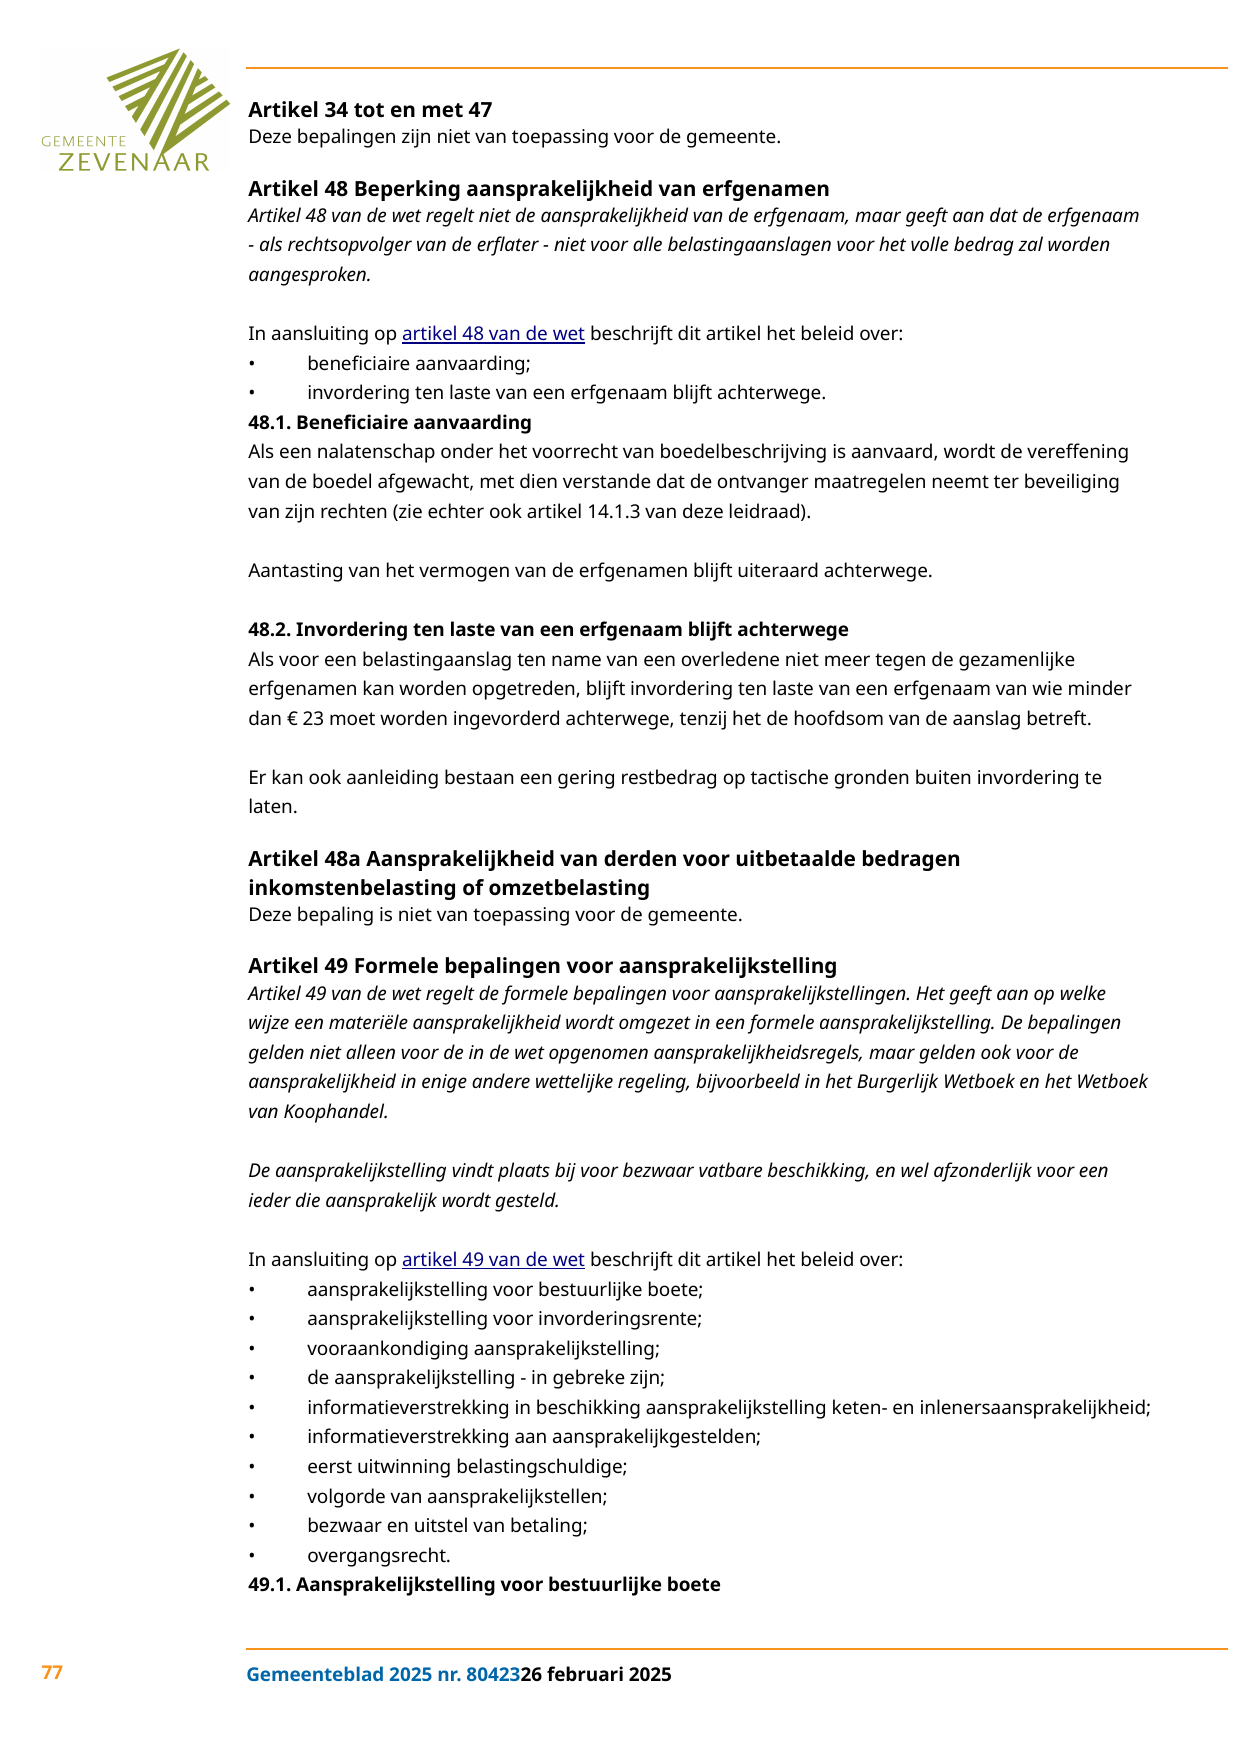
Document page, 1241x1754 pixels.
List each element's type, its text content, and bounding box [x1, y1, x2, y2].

list informatieverstrekking aan aansprakelijkgestelden; [248, 1424, 1152, 1449]
text Artikel 48a Aansprakelijkheid van derden voor uitbetaalde bedragen inkomstenbelasting of omzetbelasting [248, 844, 1152, 901]
text Als voor een belastingaanslag ten name van een overledene niet meer tegen de gezamenlijke erfgenamen kan worden opgetreden, blijft invordering ten laste van een erfgenaam van wie minder dan € 23 moet worden ingevorderd achterwege, tenzij het de hoofdsom van de aanslag betreft. [248, 646, 1152, 731]
list bezwaar en uitstel van betaling; [248, 1512, 1152, 1538]
list eerst uitwinning belastingschuldige; [248, 1453, 1152, 1479]
list de aansprakelijkstelling - in gebreke zijn; [248, 1364, 1152, 1390]
list vooraankondiging aansprakelijkstelling; [248, 1335, 1152, 1361]
text Artikel 49 van de wet regelt de formele bepalingen voor aansprakelijkstellingen. Het geeft aan op welke wijze een materiële aansprakelijkheid wordt omgezet in een formele aansprakelijkstelling. De bepalingen gelden niet alleen voor de in de wet opgenomen aansprakelijkheidsregels, maar gelden ook voor de aansprakelijkheid in enige andere wettelijke regeling, bijvoorbeeld in het Burgerlijk Wetboek en het Wetboek van Koophandel. [248, 980, 1152, 1124]
text Artikel 48 Beperking aansprakelijkheid van erfgenamen [248, 174, 1152, 202]
text In aansluiting op artikel 48 van de wet beschrijft dit artikel het beleid over: [248, 320, 1152, 346]
text Artikel 49 Formele bepalingen voor aansprakelijkstelling [248, 951, 1152, 980]
list volgorde van aansprakelijkstellen; [248, 1483, 1152, 1508]
text 48.1. Beneficiaire aanvaarding [248, 409, 1152, 435]
text Aantasting van het vermogen van de erfgenamen blijft uiteraard achterwege. [248, 557, 1152, 583]
list invordering ten laste van een erfgenaam blijft achterwege. [248, 379, 1152, 405]
list beneficiaire aanvaarding; [248, 350, 1152, 376]
text Deze bepaling is niet van toepassing voor de gemeente. [248, 901, 1152, 927]
text De aansprakelijkstelling vindt plaats bij voor bezwaar vatbare beschikking, en wel afzonderlijk voor een ieder die aansprakelijk wordt gesteld. [248, 1157, 1152, 1213]
list informatieverstrekking in beschikking aansprakelijkstelling keten- en inlenersaansprakelijkheid; [248, 1394, 1152, 1420]
text 48.2. Invordering ten laste van een erfgenaam blijft achterwege [248, 616, 1152, 642]
text Als een nalatenschap onder het voorrecht van boedelbeschrijving is aanvaard, wordt de vereffening van de boedel afgewacht, met dien verstande dat de ontvanger maatregelen neemt ter beveiliging van zijn rechten (zie echter ook artikel 14.1.3 van deze leidraad). [248, 439, 1152, 524]
list aansprakelijkstelling voor bestuurlijke boete; [248, 1276, 1152, 1301]
text Artikel 34 tot en met 47 [248, 95, 1152, 123]
list aansprakelijkstelling voor invorderingsrente; [248, 1305, 1152, 1331]
text Deze bepalingen zijn niet van toepassing voor de gemeente. [248, 123, 1152, 149]
text 49.1. Aansprakelijkstelling voor bestuurlijke boete [248, 1572, 1152, 1597]
picture [41, 47, 231, 172]
text Er kan ook aanleiding bestaan een gering restbedrag op tactische gronden buiten invordering te laten. [248, 764, 1152, 819]
list overgangsrecht. [248, 1542, 1152, 1568]
text In aansluiting op artikel 49 van de wet beschrijft dit artikel het beleid over: [248, 1246, 1152, 1272]
text Artikel 48 van de wet regelt niet de aansprakelijkheid van de erfgenaam, maar geeft aan dat de erfgenaam - als rechtsopvolger van de erflater - niet voor alle belastingaanslagen voor het volle bedrag zal worden aangesproken. [248, 202, 1152, 287]
